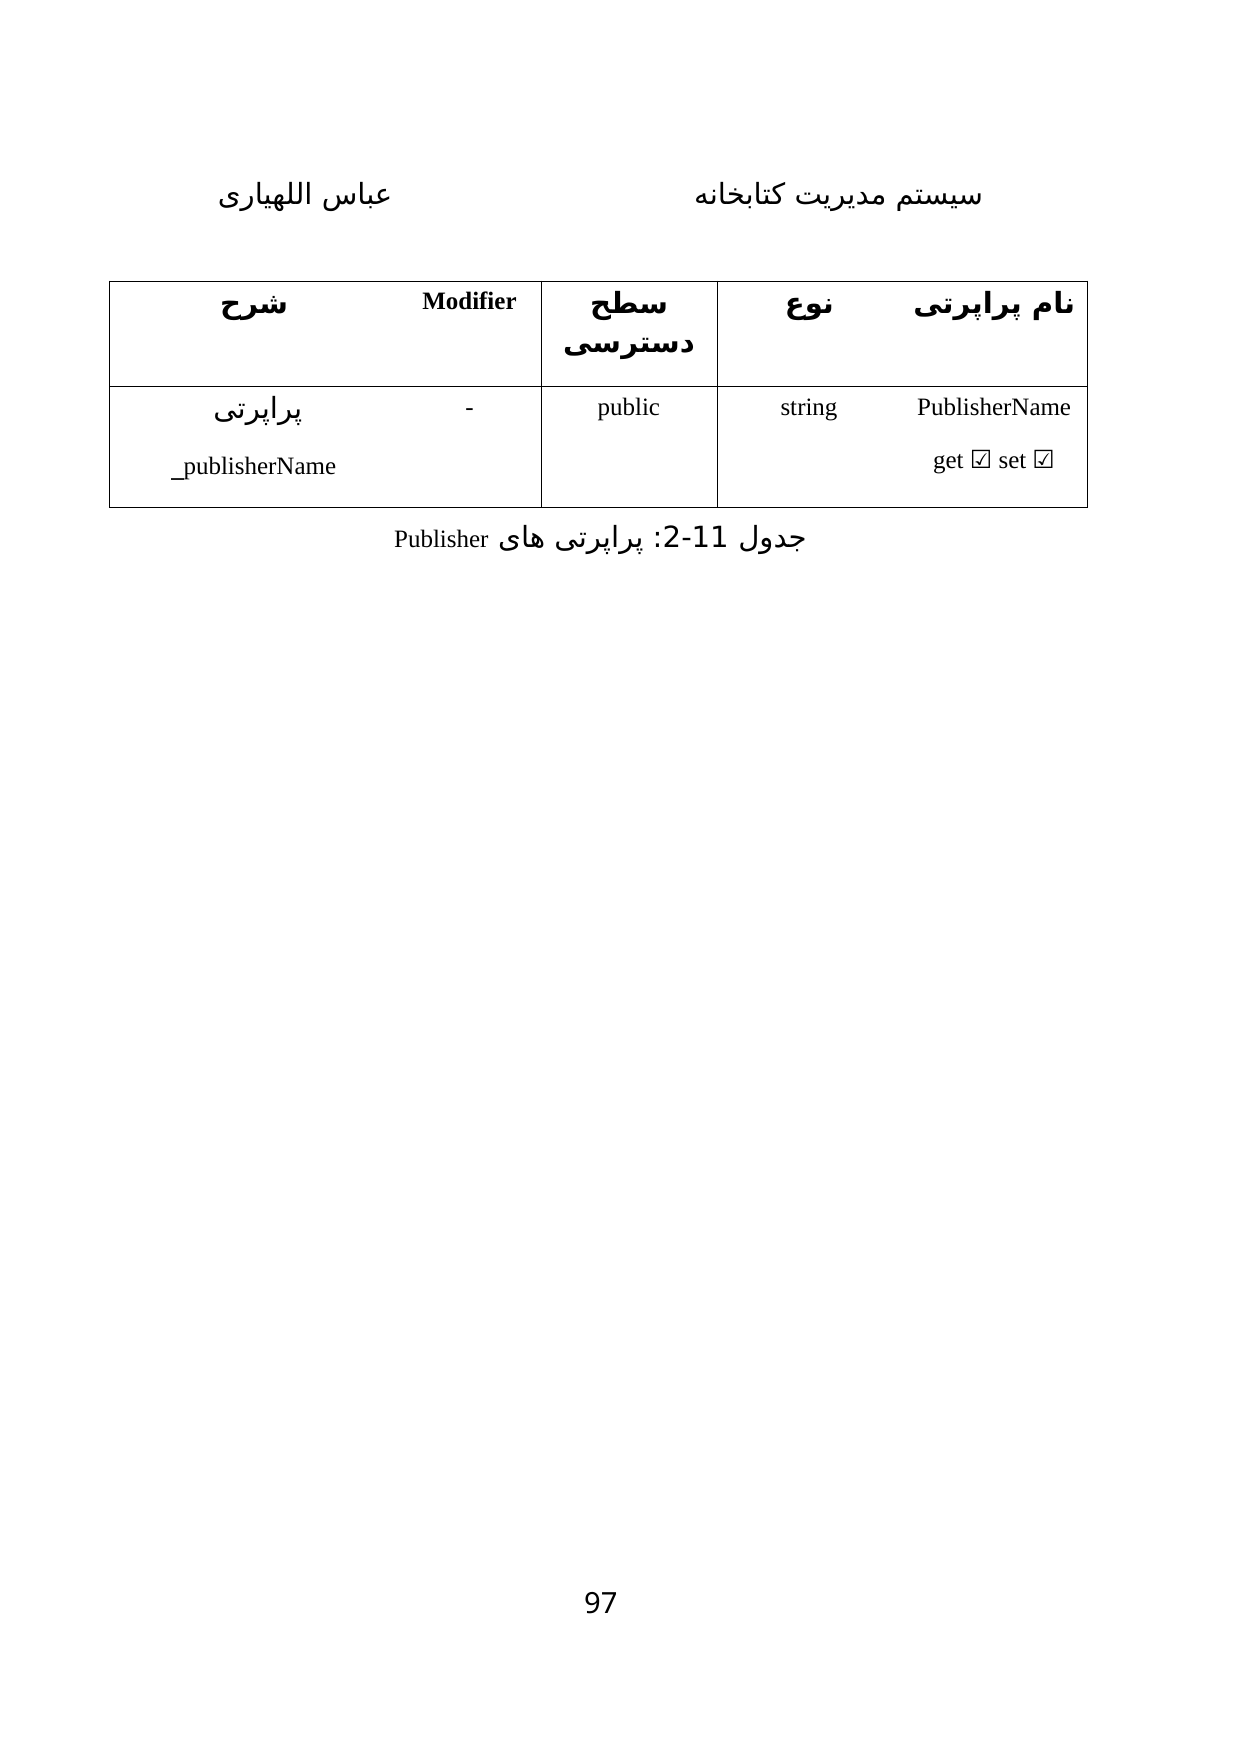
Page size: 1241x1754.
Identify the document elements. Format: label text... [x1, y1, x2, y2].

table_header نام پراپرتی [901, 282, 1087, 386]
table_cell public [542, 387, 717, 507]
text جدول 2-11: پراپرتی های Publisher [114, 520, 1087, 554]
table_header شرح [110, 282, 398, 386]
table_cell - [398, 387, 541, 507]
table_header سطح دسترسی [542, 282, 717, 386]
table_cell پراپرتی publisherName_ [110, 387, 398, 507]
table_header نوع [718, 282, 901, 386]
table_cell string [718, 387, 901, 507]
table_header Modifier [398, 282, 541, 386]
table_cell PublisherName get ☑ set ☑ [901, 387, 1087, 507]
